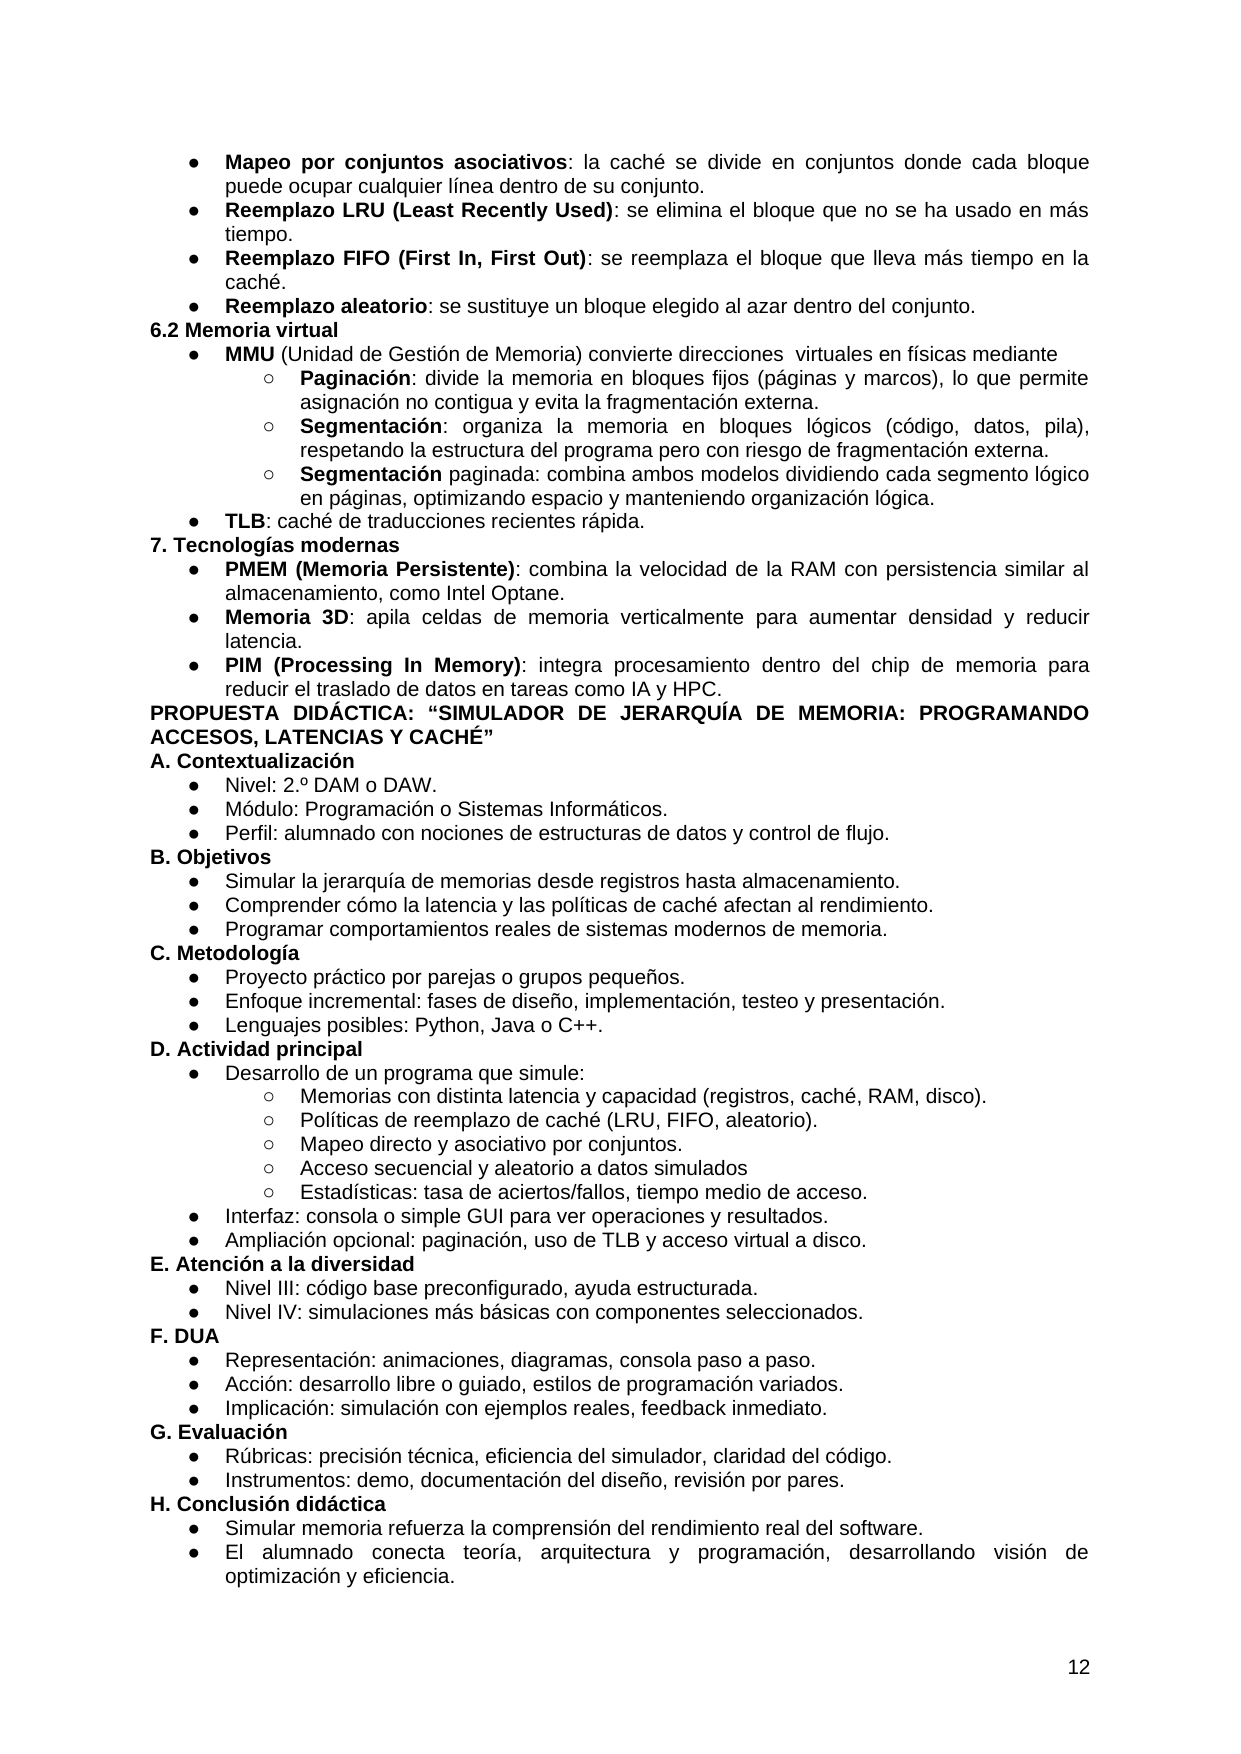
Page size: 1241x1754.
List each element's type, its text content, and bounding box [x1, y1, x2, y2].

list MMU (Unidad de Gestión de Memoria) convierte direcciones virtuales en físicas mediante [187, 342, 1090, 366]
list Rúbricas: precisión técnica, eficiencia del simulador, claridad del código. [187, 1444, 1090, 1468]
list Programar comportamientos reales de sistemas modernos de memoria. [187, 917, 1090, 941]
text E. Atención a la diversidad [150, 1252, 1090, 1276]
list Mapeo directo y asociativo por conjuntos. [262, 1132, 1090, 1156]
list Módulo: Programación o Sistemas Informáticos. [187, 797, 1090, 821]
list Ampliación opcional: paginación, uso de TLB y acceso virtual a disco. [187, 1228, 1090, 1252]
text C. Metodología [150, 941, 1090, 964]
list Nivel: 2.º DAM o DAW. [187, 773, 1090, 797]
text PROPUESTA DIDÁCTICA: “SIMULADOR DE JERARQUÍA DE MEMORIA: PROGRAMANDO ACCESOS, LATENCIAS Y CACHÉ” [150, 701, 1090, 749]
list Desarrollo de un programa que simule: [187, 1060, 1090, 1084]
text B. Objetivos [150, 845, 1090, 869]
list Perfil: alumnado con nociones de estructuras de datos y control de flujo. [187, 821, 1090, 845]
text D. Actividad principal [150, 1036, 1090, 1060]
list TLB: caché de traducciones recientes rápida. [187, 509, 1090, 533]
list Nivel IV: simulaciones más básicas con componentes seleccionados. [187, 1300, 1090, 1324]
list Acción: desarrollo libre o guiado, estilos de programación variados. [187, 1372, 1090, 1396]
list Nivel III: código base preconfigurado, ayuda estructurada. [187, 1276, 1090, 1300]
list PMEM (Memoria Persistente): combina la velocidad de la RAM con persistencia similar al almacenamiento, como Intel Optane. [187, 557, 1090, 605]
list Mapeo por conjuntos asociativos: la caché se divide en conjuntos donde cada bloque puede ocupar cualquier línea dentro de su conjunto. [187, 150, 1090, 198]
list Estadísticas: tasa de aciertos/fallos, tiempo medio de acceso. [262, 1180, 1090, 1204]
list PIM (Processing In Memory): integra procesamiento dentro del chip de memoria para reducir el traslado de datos en tareas como IA y HPC. [187, 653, 1090, 701]
list Representación: animaciones, diagramas, consola paso a paso. [187, 1348, 1090, 1372]
list Paginación: divide la memoria en bloques fijos (páginas y marcos), lo que permite asignación no contigua y evita la fragmentación externa. [262, 366, 1090, 413]
text 7. Tecnologías modernas [150, 533, 1090, 557]
list Simular memoria refuerza la comprensión del rendimiento real del software. [187, 1516, 1090, 1539]
list Segmentación paginada: combina ambos modelos dividiendo cada segmento lógico en páginas, optimizando espacio y manteniendo organización lógica. [262, 461, 1090, 509]
list Reemplazo LRU (Least Recently Used): se elimina el bloque que no se ha usado en más tiempo. [187, 198, 1090, 246]
list Reemplazo aleatorio: se sustituye un bloque elegido al azar dentro del conjunto. [187, 294, 1090, 318]
list Segmentación: organiza la memoria en bloques lógicos (código, datos, pila), respetando la estructura del programa pero con riesgo de fragmentación externa. [262, 413, 1090, 461]
text G. Evaluación [150, 1420, 1090, 1444]
list Memoria 3D: apila celdas de memoria verticalmente para aumentar densidad y reducir latencia. [187, 605, 1090, 653]
list Lenguajes posibles: Python, Java o C++. [187, 1012, 1090, 1036]
list Interfaz: consola o simple GUI para ver operaciones y resultados. [187, 1204, 1090, 1228]
list Instrumentos: demo, documentación del diseño, revisión por pares. [187, 1468, 1090, 1492]
text F. DUA [150, 1324, 1090, 1348]
list Comprender cómo la latencia y las políticas de caché afectan al rendimiento. [187, 893, 1090, 917]
list Memorias con distinta latencia y capacidad (registros, caché, RAM, disco). [262, 1084, 1090, 1108]
list Políticas de reemplazo de caché (LRU, FIFO, aleatorio). [262, 1108, 1090, 1132]
list Implicación: simulación con ejemplos reales, feedback inmediato. [187, 1396, 1090, 1420]
text A. Contextualización [150, 749, 1090, 773]
list Acceso secuencial y aleatorio a datos simulados [262, 1156, 1090, 1180]
list Simular la jerarquía de memorias desde registros hasta almacenamiento. [187, 869, 1090, 893]
text 6.2 Memoria virtual [150, 318, 1090, 342]
text H. Conclusión didáctica [150, 1492, 1090, 1516]
list El alumnado conecta teoría, arquitectura y programación, desarrollando visión de optimización y eficiencia. [187, 1539, 1090, 1587]
list Reemplazo FIFO (First In, First Out): se reemplaza el bloque que lleva más tiempo en la caché. [187, 246, 1090, 294]
list Enfoque incremental: fases de diseño, implementación, testeo y presentación. [187, 988, 1090, 1012]
list Proyecto práctico por parejas o grupos pequeños. [187, 964, 1090, 988]
